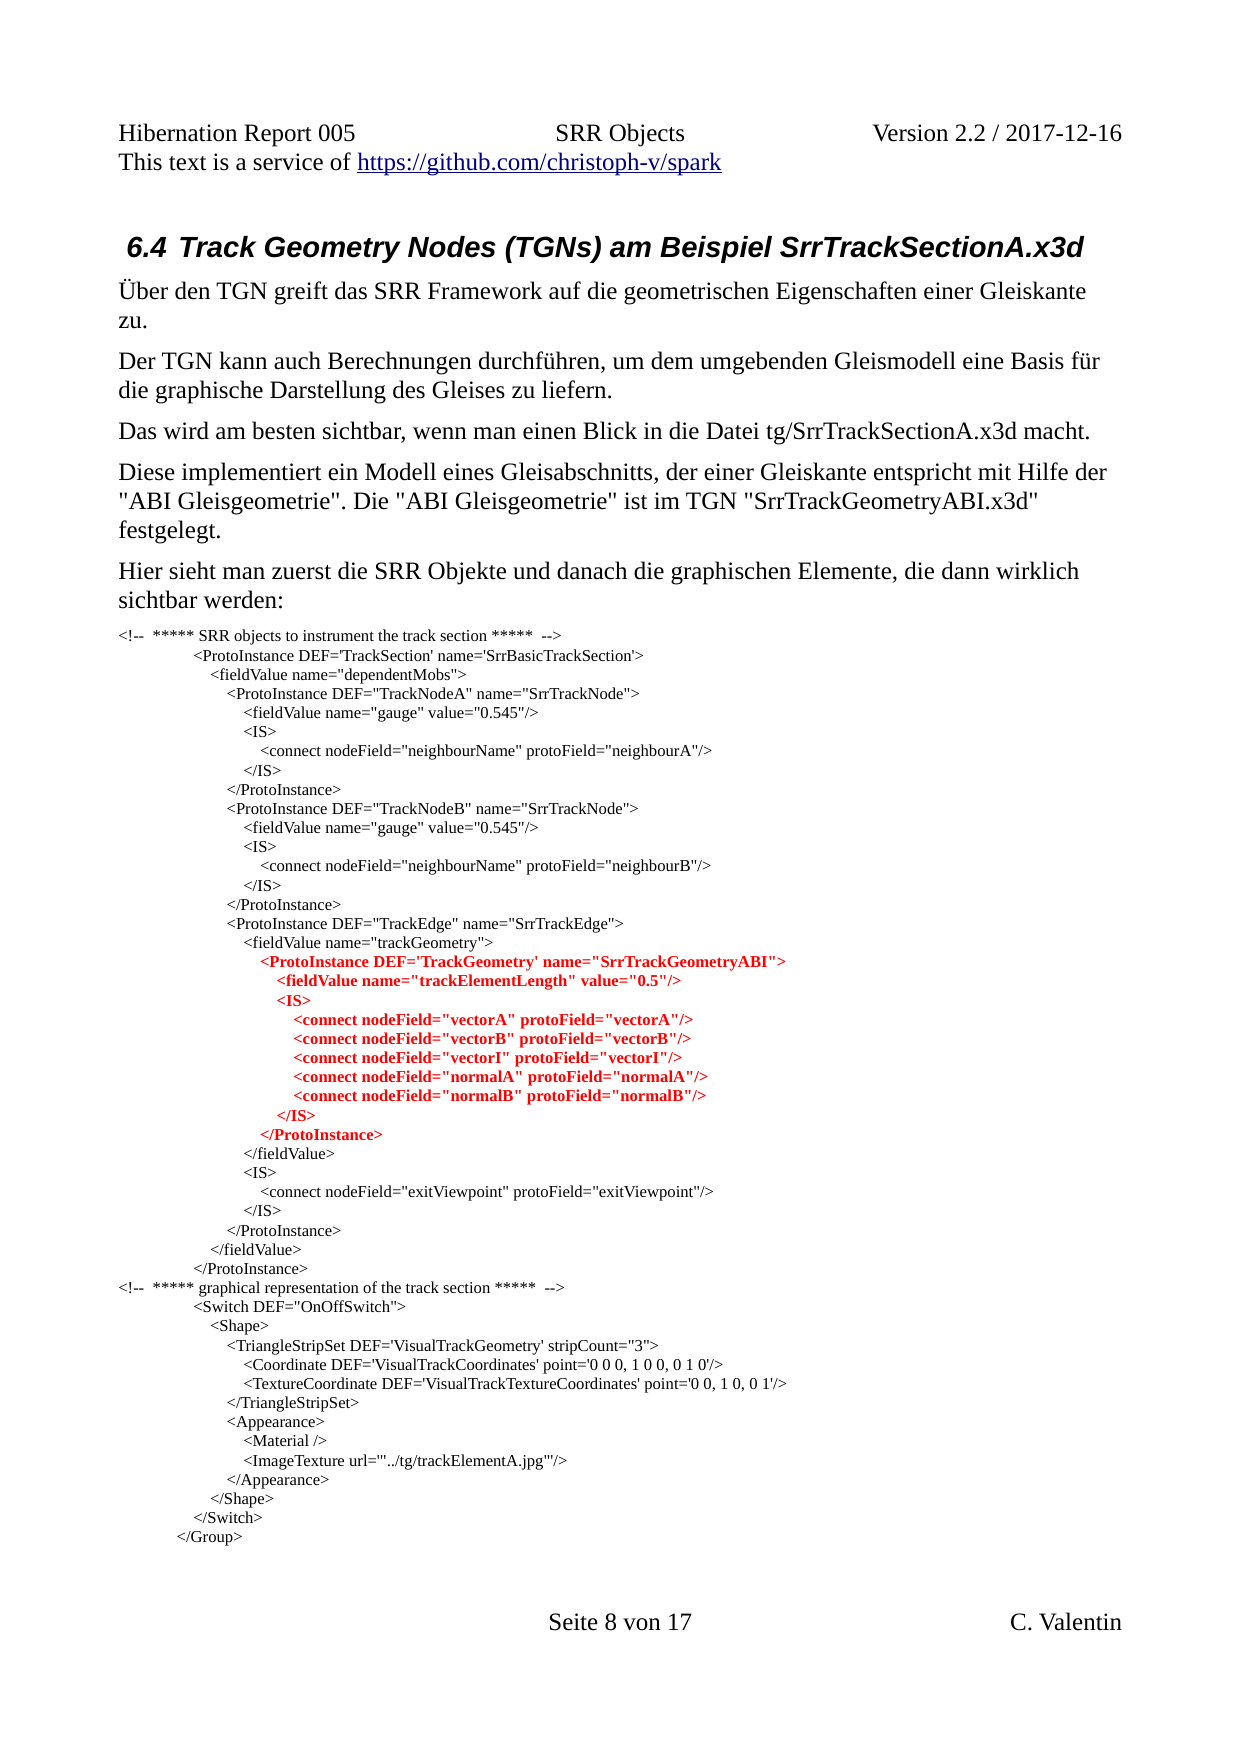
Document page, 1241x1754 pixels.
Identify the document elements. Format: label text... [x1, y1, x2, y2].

text <connect nodeField="vectorB" protoField="vectorB"/> [118, 1029, 1122, 1048]
text Das wird am besten sichtbar, wenn man einen Blick in die Datei tg/SrrTrackSectionA.x3d macht. [118, 416, 1122, 445]
text Der TGN kann auch Berechnungen durchführen, um dem umgebenden Gleismodell eine Basis für die graphische Darstellung des Gleises zu liefern. [118, 346, 1122, 404]
text </Switch> [118, 1508, 1122, 1527]
text <IS> [118, 722, 1122, 741]
text </IS> [118, 1201, 1122, 1220]
text <connect nodeField="normalB" protoField="normalB"/> [118, 1086, 1122, 1105]
text <ProtoInstance DEF="TrackNodeB" name="SrrTrackNode"> [118, 799, 1122, 818]
text <Switch DEF="OnOffSwitch"> [118, 1297, 1122, 1316]
text </ProtoInstance> [118, 894, 1122, 914]
text </Shape> [118, 1489, 1122, 1508]
text </Group> [118, 1527, 1122, 1546]
text </fieldValue> [118, 1144, 1122, 1163]
text <ProtoInstance DEF='TrackSection' name='SrrBasicTrackSection'> [118, 645, 1122, 664]
text </Appearance> [118, 1469, 1122, 1489]
text </ProtoInstance> [118, 779, 1122, 799]
text <connect nodeField="neighbourName" protoField="neighbourA"/> [118, 741, 1122, 760]
text <IS> [118, 1163, 1122, 1182]
text <fieldValue name="gauge" value="0.545"/> [118, 703, 1122, 722]
text <connect nodeField="vectorI" protoField="vectorI"/> [118, 1048, 1122, 1067]
text </ProtoInstance> [118, 1124, 1122, 1144]
text <IS> [118, 837, 1122, 856]
text Hier sieht man zuerst die SRR Objekte und danach die graphischen Elemente, die dann wirklich sichtbar werden: [118, 556, 1122, 614]
text </TriangleStripSet> [118, 1393, 1122, 1412]
text <!-- ***** graphical representation of the track section ***** --> [118, 1278, 1122, 1297]
text </IS> [118, 1105, 1122, 1124]
text <connect nodeField="exitViewpoint" protoField="exitViewpoint"/> [118, 1182, 1122, 1201]
text </fieldValue> [118, 1239, 1122, 1259]
text <Shape> [118, 1316, 1122, 1335]
text <Material /> [118, 1431, 1122, 1450]
text <fieldValue name="trackElementLength" value="0.5"/> [118, 971, 1122, 990]
text <connect nodeField="neighbourName" protoField="neighbourB"/> [118, 856, 1122, 875]
text <ProtoInstance DEF="TrackEdge" name="SrrTrackEdge"> [118, 914, 1122, 933]
text <ImageTexture url='"../tg/trackElementA.jpg"'/> [118, 1450, 1122, 1469]
text <Appearance> [118, 1412, 1122, 1431]
text </IS> [118, 875, 1122, 894]
text <ProtoInstance DEF="TrackNodeA" name="SrrTrackNode"> [118, 684, 1122, 703]
text <ProtoInstance DEF='TrackGeometry' name="SrrTrackGeometryABI"> [118, 952, 1122, 971]
text </IS> [118, 760, 1122, 779]
subtitle Track Geometry Nodes (TGNs) am Beispiel SrrTrackSectionA.x3d [118, 230, 1122, 264]
text <connect nodeField="vectorA" protoField="vectorA"/> [118, 1009, 1122, 1029]
text <fieldValue name="gauge" value="0.545"/> [118, 818, 1122, 837]
text <TextureCoordinate DEF='VisualTrackTextureCoordinates' point='0 0, 1 0, 0 1'/> [118, 1374, 1122, 1393]
text <fieldValue name="dependentMobs"> [118, 664, 1122, 684]
text <Coordinate DEF='VisualTrackCoordinates' point='0 0 0, 1 0 0, 0 1 0'/> [118, 1354, 1122, 1374]
text </ProtoInstance> [118, 1259, 1122, 1278]
text <fieldValue name="trackGeometry"> [118, 933, 1122, 952]
text <TriangleStripSet DEF='VisualTrackGeometry' stripCount="3"> [118, 1335, 1122, 1354]
text <IS> [118, 990, 1122, 1009]
text </ProtoInstance> [118, 1220, 1122, 1239]
text <connect nodeField="normalA" protoField="normalA"/> [118, 1067, 1122, 1086]
text Diese implementiert ein Modell eines Gleisabschnitts, der einer Gleiskante entspricht mit Hilfe der "ABI Gleisgeometrie". Die "ABI Gleisgeometrie" ist im TGN "SrrTrackGeometryABI.x3d" festgelegt. [118, 457, 1122, 544]
text <!-- ***** SRR objects to instrument the track section ***** --> [118, 626, 1122, 645]
text Über den TGN greift das SRR Framework auf die geometrischen Eigenschaften einer Gleiskante zu. [118, 276, 1122, 334]
